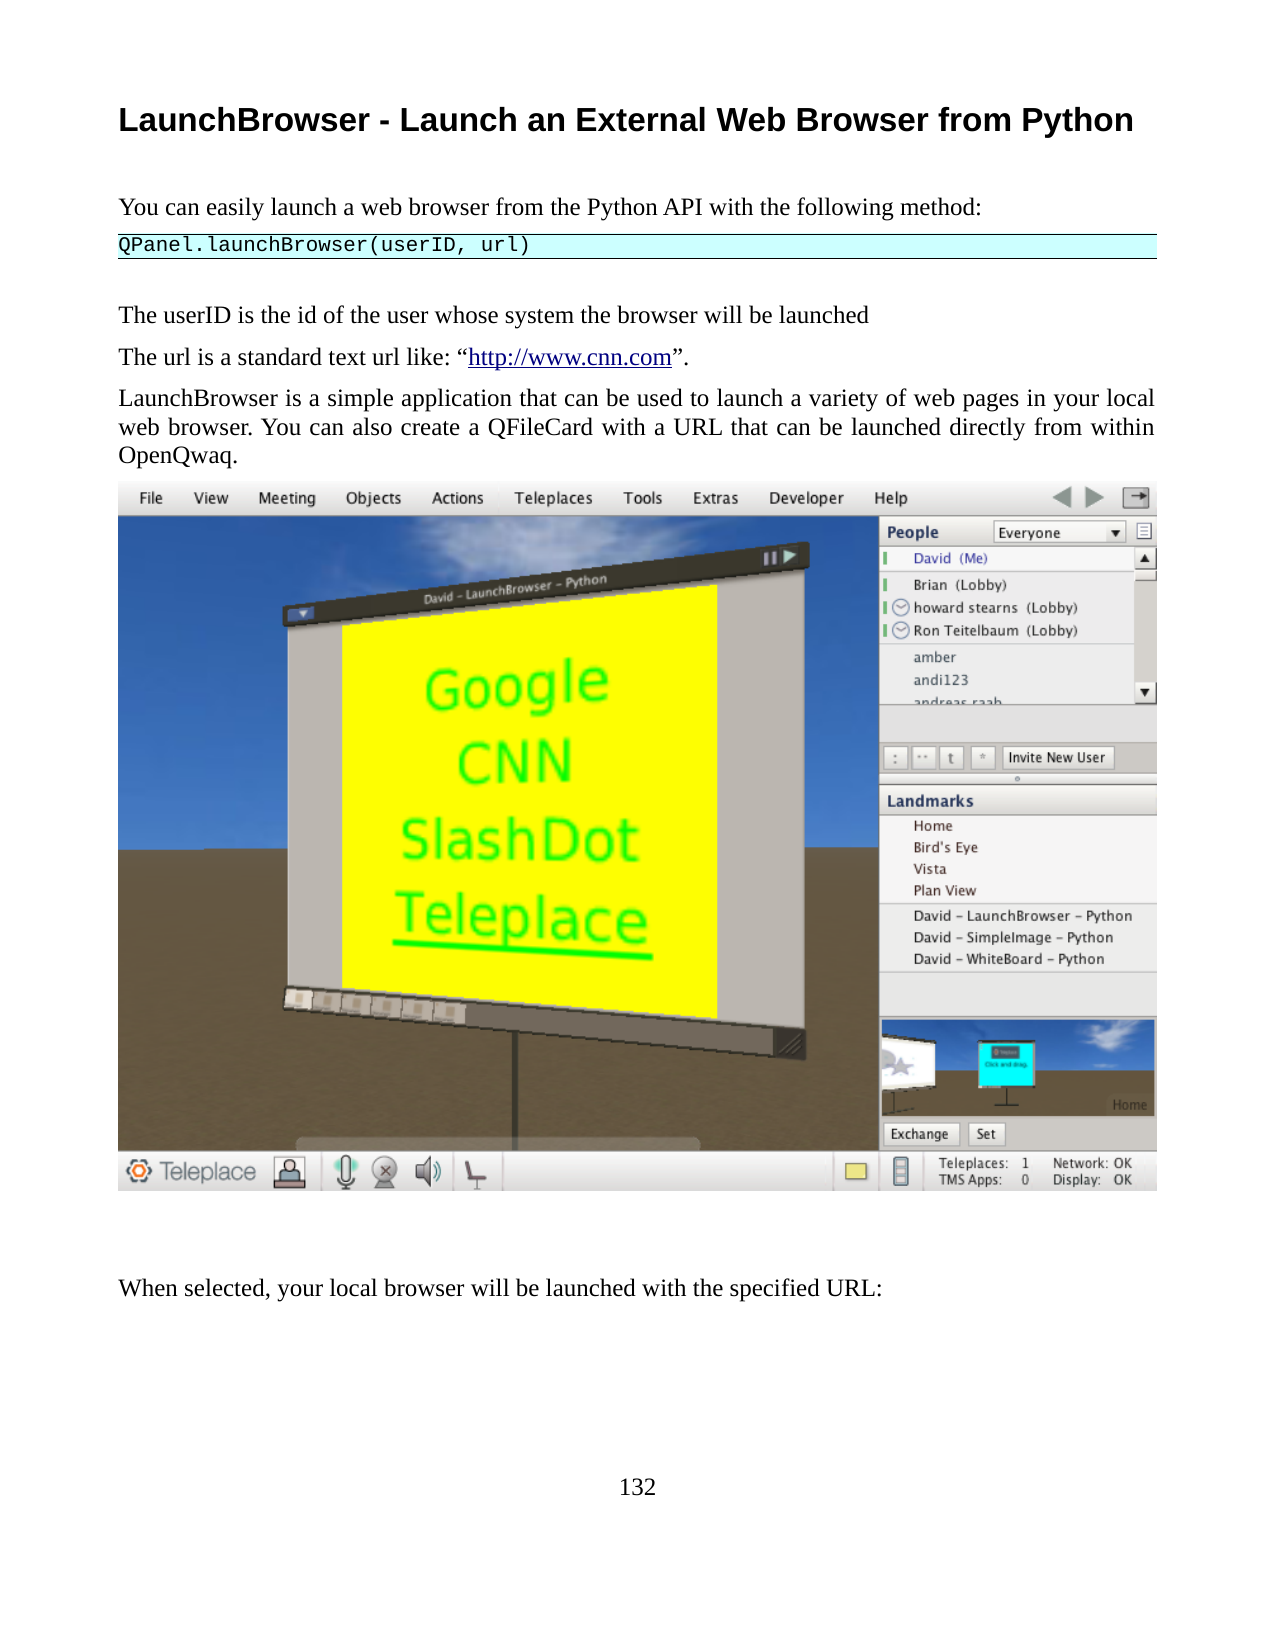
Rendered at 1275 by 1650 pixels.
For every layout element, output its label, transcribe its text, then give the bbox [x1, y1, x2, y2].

subtitle LaunchBrowser - Launch an External Web Browser from Python [118, 100, 1157, 138]
text LaunchBrowser is a simple application that can be used to launch a variety of web pages in your local web browser. You can also create a QFileCard with a URL that can be launched directly from within OpenQwaq. [118, 383, 1157, 469]
text The userID is the id of the user whose system the browser will be launched [118, 300, 1157, 329]
text QPanel.launchBrowser(userID, url) [118, 235, 1157, 258]
text When selected, your local browser will be launched with the specified URL: [118, 1273, 1157, 1302]
text The url is a standard text url like: “http://www.cnn.com”. [118, 342, 1157, 370]
text You can easily launch a web browser from the Python API with the following method: [118, 192, 1157, 221]
